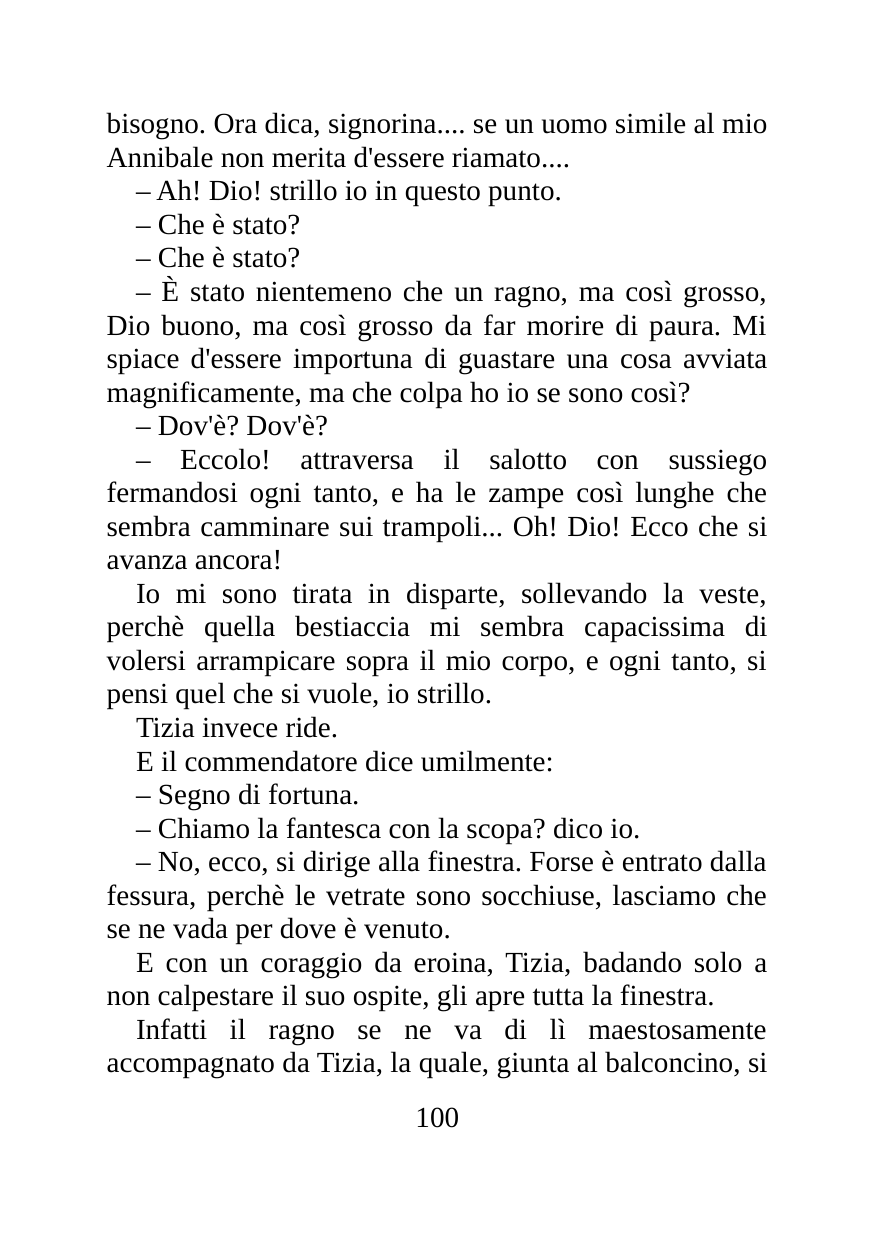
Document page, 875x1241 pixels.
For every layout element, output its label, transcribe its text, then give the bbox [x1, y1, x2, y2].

text ‒ No, ecco, si dirige alla finestra. Forse è entrato dalla fessura, perchè le vetrate sono socchiuse, lasciamo che se ne vada per dove è venuto. [106, 844, 768, 945]
text ‒ Che è stato? [106, 207, 768, 241]
text Io mi sono tirata in disparte, sollevando la veste, perchè quella bestiaccia mi sembra capacissima di volersi arrampicare sopra il mio corpo, e ogni tanto, si pensi quel che si vuole, io strillo. [106, 576, 768, 710]
text ‒ Segno di fortuna. [106, 777, 768, 811]
text ‒ Dov'è? Dov'è? [106, 408, 768, 442]
text ‒ È stato nientemeno che un ragno, ma così grosso, Dio buono, ma così grosso da far morire di paura. Mi spiace d'essere importuna di guastare una cosa avviata magnificamente, ma che colpa ho io se sono così? [106, 274, 768, 408]
text Tizia invece ride. [106, 710, 768, 744]
text E il commendatore dice umilmente: [106, 744, 768, 777]
text ‒ Ah! Dio! strillo io in questo punto. [106, 173, 768, 207]
text Infatti il ragno se ne va di lì maestosamente accompagnato da Tizia, la quale, giunta al balconcino, si [106, 1012, 768, 1079]
text ‒ Eccolo! attraversa il salotto con sussiego fermandosi ogni tanto, e ha le zampe così lunghe che sembra camminare sui trampoli... Oh! Dio! Ecco che si avanza ancora! [106, 442, 768, 576]
text ‒ Chiamo la fantesca con la scopa? dico io. [106, 811, 768, 844]
text ‒ Che è stato? [106, 241, 768, 274]
text bisogno. Ora dica, signorina.... se un uomo simile al mio Annibale non merita d'essere riamato.... [106, 106, 768, 173]
text E con un coraggio da eroina, Tizia, badando solo a non calpestare il suo ospite, gli apre tutta la finestra. [106, 945, 768, 1012]
